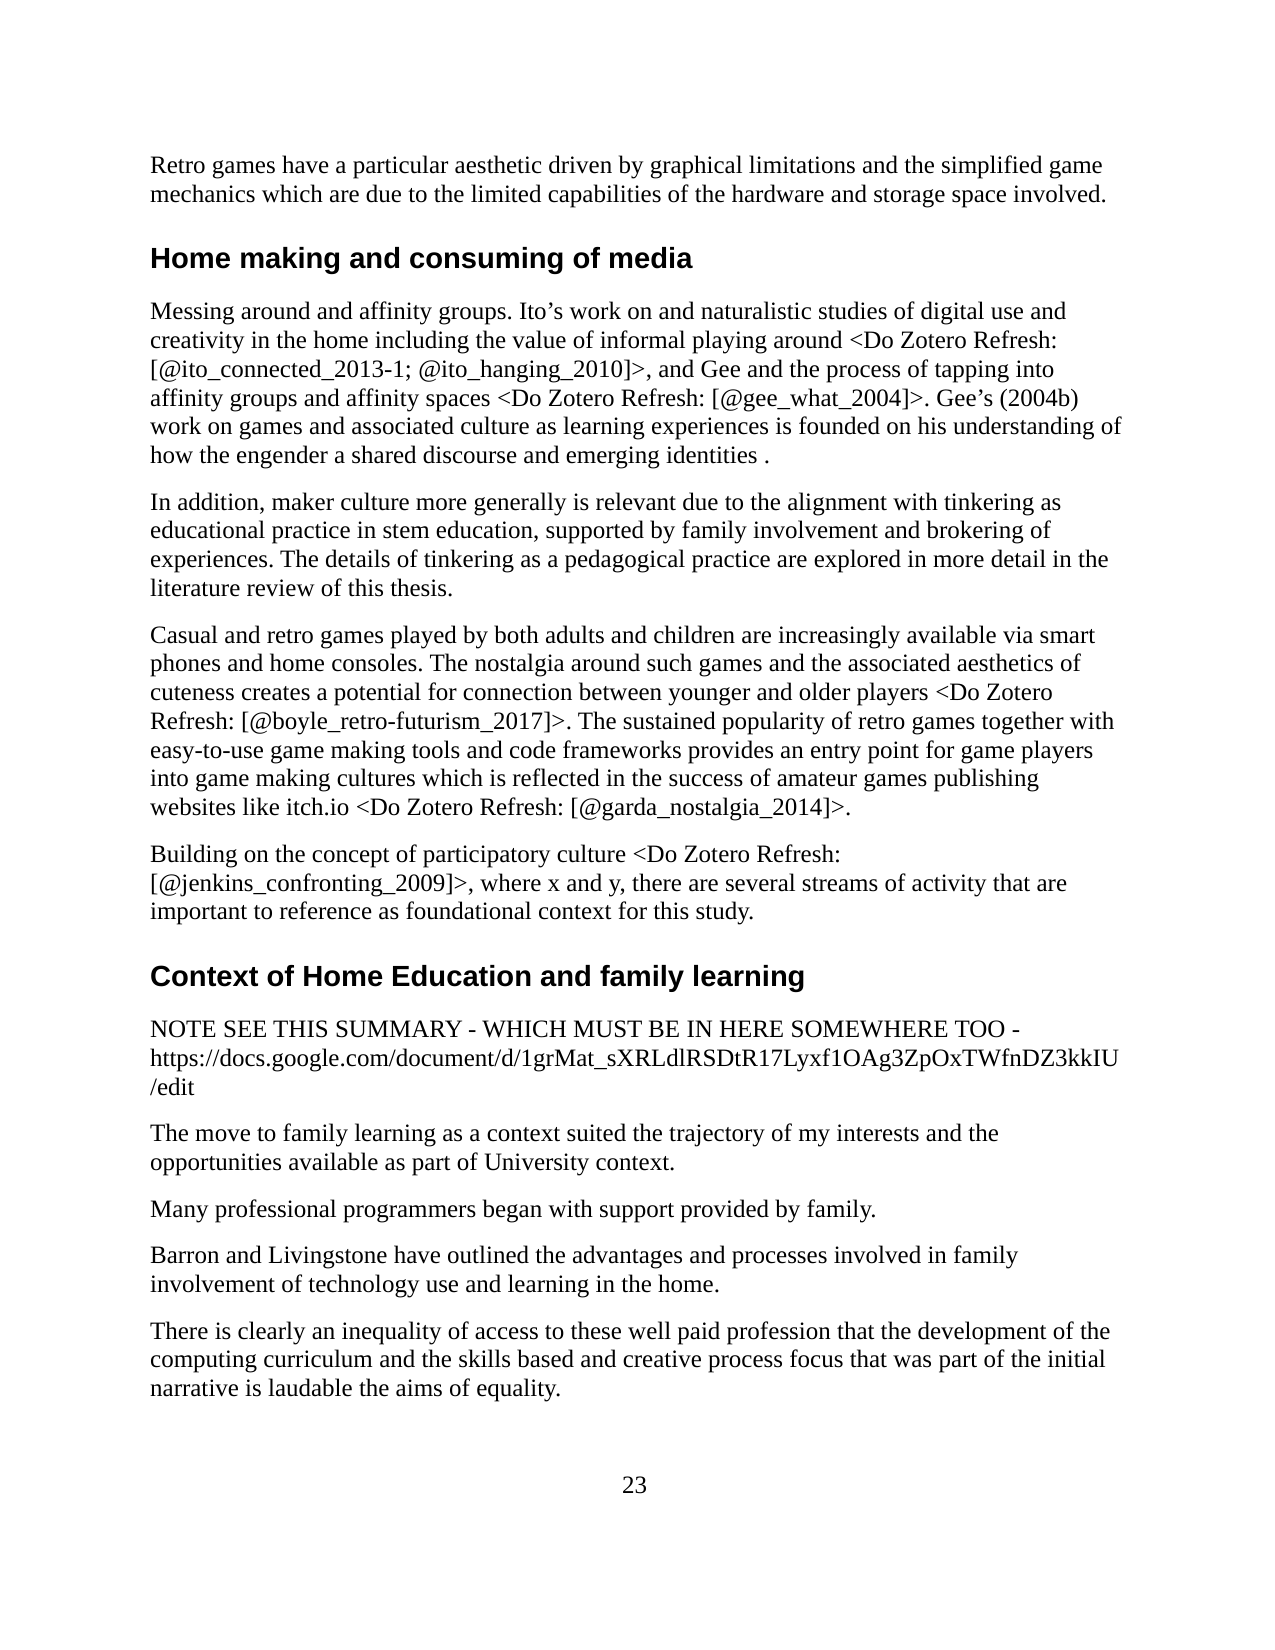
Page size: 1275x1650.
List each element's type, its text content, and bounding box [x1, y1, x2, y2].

text Many professional programmers began with support provided by family. [150, 1194, 1125, 1222]
text Building on the concept of participatory culture <Do Zotero Refresh: [@jenkins_confronting_2009]>, where x and y, there are several streams of activity that are important to reference as foundational context for this study. [150, 839, 1125, 925]
text Barron and Livingstone have outlined the advantages and processes involved in family involvement of technology use and learning in the home. [150, 1240, 1125, 1298]
subtitle Home making and consuming of media [150, 241, 1125, 275]
text NOTE SEE THIS SUMMARY - WHICH MUST BE IN HERE SOMEWHERE TOO - https://docs.google.com/document/d/1grMat_sXRLdlRSDtR17Lyxf1OAg3ZpOxTWfnDZ3kkIU/edit [150, 1014, 1125, 1100]
text There is clearly an inequality of access to these well paid profession that the development of the computing curriculum and the skills based and creative process focus that was part of the initial narrative is laudable the aims of equality. [150, 1316, 1125, 1402]
text Casual and retro games played by both adults and children are increasingly available via smart phones and home consoles. The nostalgia around such games and the associated aesthetics of cuteness creates a potential for connection between younger and older players <Do Zotero Refresh: [@boyle_retro-futurism_2017]>. The sustained popularity of retro games together with easy-to-use game making tools and code frameworks provides an entry point for game players into game making cultures which is reflected in the success of amateur games publishing websites like itch.io <Do Zotero Refresh: [@garda_nostalgia_2014]>. [150, 620, 1125, 821]
subtitle Context of Home Education and family learning [150, 959, 1125, 993]
text The move to family learning as a context suited the trajectory of my interests and the opportunities available as part of University context. [150, 1118, 1125, 1176]
text Retro games have a particular aesthetic driven by graphical limitations and the simplified game mechanics which are due to the limited capabilities of the hardware and storage space involved. [150, 150, 1125, 207]
text In addition, maker culture more generally is relevant due to the alignment with tinkering as educational practice in stem education, supported by family involvement and brokering of experiences. The details of tinkering as a pedagogical practice are explored in more detail in the literature review of this thesis. [150, 487, 1125, 602]
text Messing around and affinity groups. Ito’s work on and naturalistic studies of digital use and creativity in the home including the value of informal playing around <Do Zotero Refresh: [@ito_connected_2013-1; @ito_hanging_2010]>, and Gee and the process of tapping into affinity groups and affinity spaces <Do Zotero Refresh: [@gee_what_2004]>. Gee’s (2004b) work on games and associated culture as learning experiences is founded on his understanding of how the engender a shared discourse and emerging identities . [150, 296, 1125, 469]
